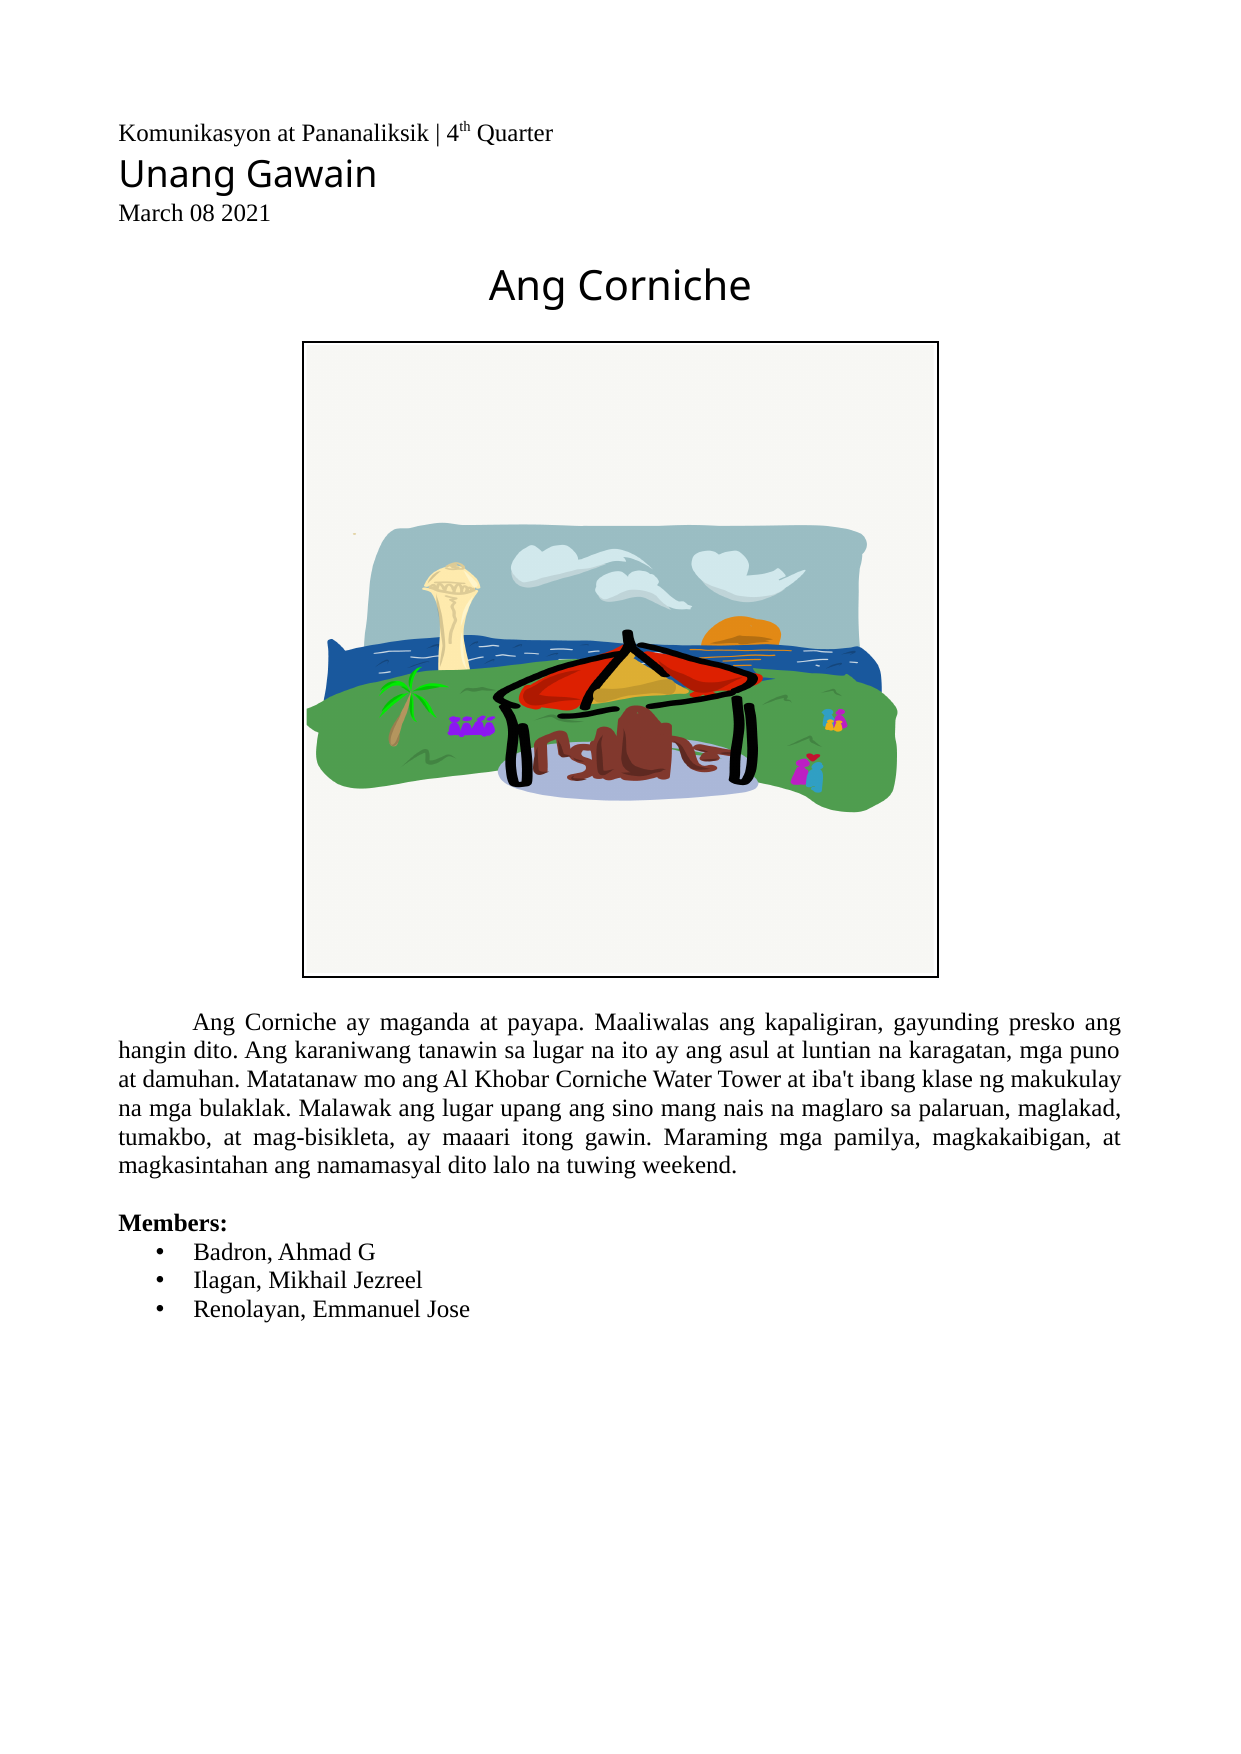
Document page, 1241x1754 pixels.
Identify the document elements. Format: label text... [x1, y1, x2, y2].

text Komunikasyon at Pananaliksik | 4th Quarter [118, 118, 1122, 147]
text Members: [118, 1208, 1122, 1237]
list Renolayan, Emmanuel Jose [156, 1294, 1122, 1323]
text Ang Corniche [118, 255, 1122, 312]
list Ilagan, Mikhail Jezreel [156, 1266, 1122, 1294]
picture [306, 345, 934, 973]
text March 08 2021 [118, 198, 1122, 227]
text Ang Corniche ay maganda at payapa. Maaliwalas ang kapaligiran, gayunding presko ang hangin dito. Ang karaniwang tanawin sa lugar na ito ay ang asul at luntian na karagatan, mga puno at damuhan. Matatanaw mo ang Al Khobar Corniche Water Tower at iba't ibang klase ng makukulay na mga bulaklak. Malawak ang lugar upang ang sino mang nais na maglaro sa palaruan, maglakad, tumakbo, at mag-bisikleta, ay maaari itong gawin. Maraming mga pamilya, magkakaibigan, at magkasintahan ang namamasyal dito lalo na tuwing weekend. [118, 1007, 1122, 1179]
text Unang Gawain [118, 147, 1122, 198]
list Badron, Ahmad G [156, 1237, 1122, 1266]
